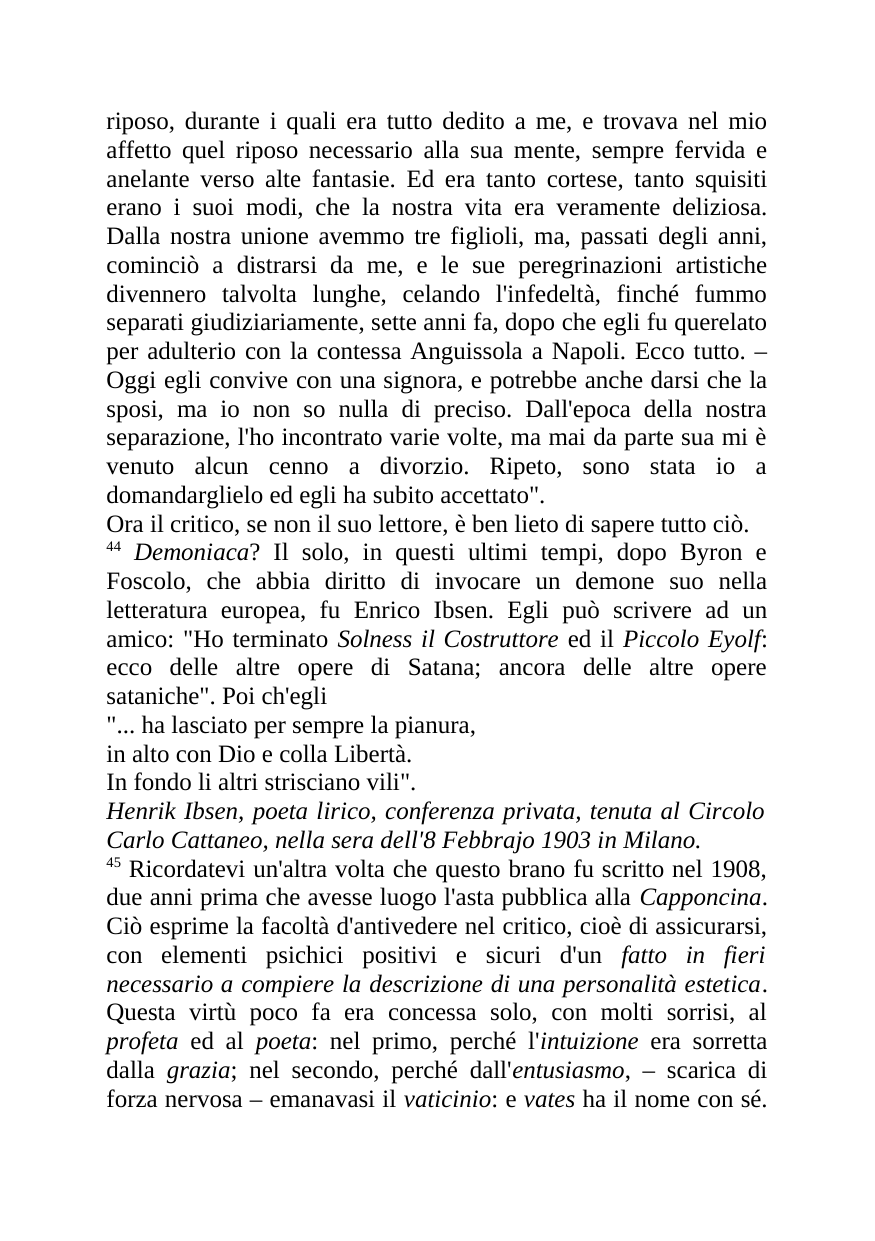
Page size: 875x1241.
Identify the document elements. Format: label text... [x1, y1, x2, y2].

text "... ha lasciato per sempre la pianura, [106, 710, 768, 739]
text In fondo li altri strisciano vili". [106, 767, 768, 796]
text Ricordatevi un'altra volta che questo brano fu scritto nel 1908, due anni prima che avesse luogo l'asta pubblica alla Capponcina. Ciò esprime la facoltà d'antivedere nel critico, cioè di assicurarsi, con elementi psichici positivi e sicuri d'un fatto in fieri necessario a compiere la descrizione di una personalità estetica. Questa virtù poco fa era concessa solo, con molti sorrisi, al profeta ed al poeta: nel primo, perché l'intuizione era sorretta dalla grazia; nel secondo, perché dall'entusiasmo, – scarica di forza nervosa – emanavasi il vaticinio: e vates ha il nome con sé. [106, 854, 768, 1112]
text Henrik Ibsen, poeta lirico, conferenza privata, tenuta al Circolo Carlo Cattaneo, nella sera dell'8 Febbrajo 1903 in Milano. [106, 796, 768, 854]
text Demoniaca? Il solo, in questi ultimi tempi, dopo Byron e Foscolo, che abbia diritto di invocare un demone suo nella letteratura europea, fu Enrico Ibsen. Egli può scrivere ad un amico: "Ho terminato Solness il Costruttore ed il Piccolo Eyolf: ecco delle altre opere di Satana; ancora delle altre opere sataniche". Poi ch'egli [106, 537, 768, 710]
text riposo, durante i quali era tutto dedito a me, e trovava nel mio affetto quel riposo necessario alla sua mente, sempre fervida e anelante verso alte fantasie. Ed era tanto cortese, tanto squisiti erano i suoi modi, che la nostra vita era veramente deliziosa. Dalla nostra unione avemmo tre figlioli, ma, passati degli anni, cominciò a distrarsi da me, e le sue peregrinazioni artistiche divennero talvolta lunghe, celando l'infedeltà, finché fummo separati giudiziariamente, sette anni fa, dopo che egli fu querelato per adulterio con la contessa Anguissola a Napoli. Ecco tutto. – Oggi egli convive con una signora, e potrebbe anche darsi che la sposi, ma io non so nulla di preciso. Dall'epoca della nostra separazione, l'ho incontrato varie volte, ma mai da parte sua mi è venuto alcun cenno a divorzio. Ripeto, sono stata io a domandarglielo ed egli ha subito accettato". [106, 106, 768, 509]
text in alto con Dio e colla Libertà. [106, 739, 768, 767]
text Ora il critico, se non il suo lettore, è ben lieto di sapere tutto ciò. [106, 509, 768, 537]
